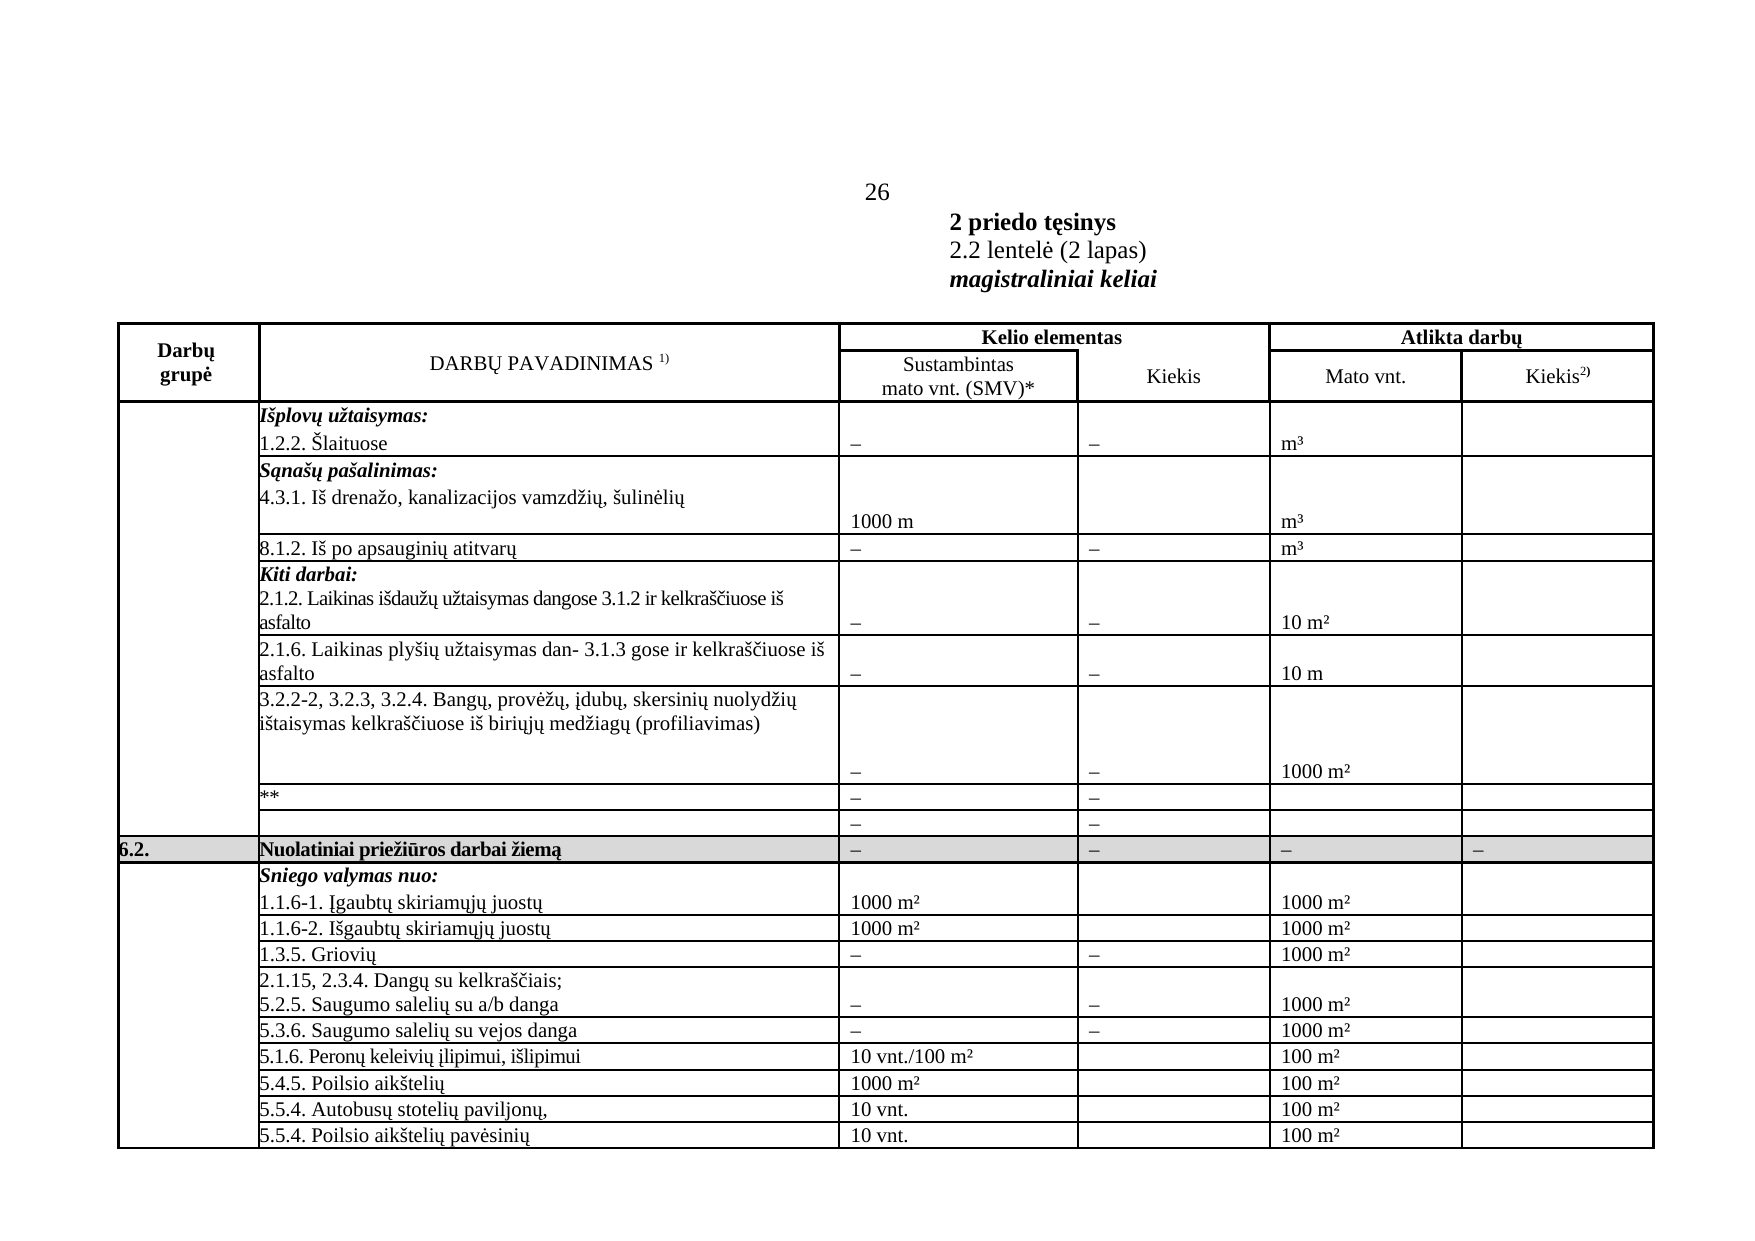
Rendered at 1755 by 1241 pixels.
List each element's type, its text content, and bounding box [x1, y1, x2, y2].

table_cell m³ [1271, 482, 1461, 533]
table_cell 1.1.6-1. Įgaubtų skiriamųjų juostų [260, 888, 838, 914]
table_cell [1079, 562, 1269, 586]
table_cell [1463, 427, 1652, 454]
table_cell [1463, 916, 1652, 940]
table_cell Kiti darbai: [260, 562, 838, 586]
table_cell [1463, 1044, 1652, 1068]
table_cell [260, 811, 838, 835]
table_cell 1.1.6-2. Išgaubtų skiriamųjų juostų [260, 916, 838, 940]
table_cell 1000 m² [1271, 888, 1461, 914]
table_cell – [840, 968, 1077, 1016]
table_cell [1079, 1097, 1269, 1121]
table_cell 2.1.2. Laikinas išdaužų užtaisymas dangose 3.1.2 ir kelkraščiuose iš asfalto [260, 586, 838, 634]
table_cell [120, 560, 258, 586]
text 2.2 lentelė (2 lapas) [118, 235, 1636, 264]
table_cell [1079, 1123, 1269, 1147]
table_cell 3.2.2-2, 3.2.3, 3.2.4. Bangų, provėžų, įdubų, skersinių nuolydžių ištaisymas kelkraščiuose iš biriųjų medžiagų (profiliavimas) [260, 687, 838, 783]
table_cell 1000 m² [1271, 942, 1461, 966]
table_cell 100 m² [1271, 1044, 1461, 1068]
table_cell [1079, 1044, 1269, 1068]
table_cell [1463, 811, 1652, 835]
table_cell 5.1.6. Peronų keleivių įlipimui, išlipimui [260, 1044, 838, 1068]
table_cell [1463, 785, 1652, 809]
table_header Darbų grupė [120, 325, 258, 400]
table_cell Nuolatiniai priežiūros darbai žiemą [260, 837, 838, 861]
table_cell [1463, 1071, 1652, 1094]
table_cell [1463, 687, 1652, 783]
table_cell [1079, 916, 1269, 940]
table_cell – [1079, 942, 1269, 966]
table_cell [840, 562, 1077, 586]
table_cell 2.1.6. Laikinas plyšių užtaisymas dan- 3.1.3 gose ir kelkraščiuose iš asfalto [260, 636, 838, 684]
table_cell Išplovų užtaisymas: [260, 403, 838, 427]
table_cell [1463, 457, 1652, 482]
table_cell Sniego valymas nuo: [260, 864, 838, 887]
table_cell – [840, 837, 1077, 861]
table_header Kelio elementas [841, 325, 1268, 349]
table_cell 1000 m² [1271, 916, 1461, 940]
text 2 priedo tęsinys [118, 207, 1636, 235]
text magistraliniai keliai [118, 264, 1636, 293]
table_cell [1079, 482, 1269, 533]
table_cell [840, 403, 1077, 427]
table_cell [120, 783, 258, 809]
table_cell – [1079, 968, 1269, 1016]
table_cell – [1079, 811, 1269, 835]
table_cell 2.1.15, 2.3.4. Dangų su kelkraščiais; 5.2.5. Saugumo salelių su a/b danga [260, 968, 838, 1016]
table_cell [1079, 403, 1269, 427]
table_cell Sąnašų pašalinimas: [260, 457, 838, 482]
table_cell [1463, 535, 1652, 560]
table_cell 6.2. [120, 837, 258, 861]
table_cell m³ [1271, 535, 1461, 560]
table_cell 1000 m [840, 482, 1077, 533]
table_cell [1463, 942, 1652, 966]
table_cell [1271, 785, 1461, 809]
table_cell – [1079, 1018, 1269, 1042]
table_cell – [840, 586, 1077, 634]
table_cell 1000 m² [1271, 687, 1461, 783]
table_cell [1271, 811, 1461, 835]
table_cell [840, 457, 1077, 482]
table_cell 100 m² [1271, 1071, 1461, 1094]
table_cell [1463, 1018, 1652, 1042]
table_cell Kiekis [1079, 349, 1268, 400]
table_cell – [1079, 427, 1269, 454]
table_cell – [1079, 687, 1269, 783]
table_cell – [840, 811, 1077, 835]
table_cell [1271, 864, 1461, 887]
table_cell 100 m² [1271, 1123, 1461, 1147]
table_cell 10 vnt. [840, 1123, 1077, 1147]
table_cell – [840, 636, 1077, 684]
table_cell [120, 809, 258, 835]
table_cell [1079, 888, 1269, 914]
table_cell 8.1.2. Iš po apsauginių atitvarų [260, 535, 838, 560]
table_cell 1000 m² [840, 888, 1077, 914]
table_cell [1271, 457, 1461, 482]
table_cell [1463, 1123, 1652, 1147]
table_cell 1000 m² [1271, 968, 1461, 1016]
table_cell – [1463, 837, 1652, 861]
table_cell – [1079, 535, 1269, 560]
table_cell m³ [1271, 427, 1461, 454]
table_cell [120, 634, 258, 684]
table_cell – [1079, 785, 1269, 809]
table_cell – [1271, 837, 1461, 861]
table_cell ** [260, 785, 838, 809]
table_cell [120, 403, 258, 560]
table_cell 1.3.5. Griovių [260, 942, 838, 966]
table_cell – [840, 942, 1077, 966]
table_cell 5.5.4. Poilsio aikštelių pavėsinių [260, 1123, 838, 1147]
table_cell 10 m [1271, 636, 1461, 684]
table_cell [1271, 562, 1461, 586]
table_cell 5.3.6. Saugumo salelių su vejos danga [260, 1018, 838, 1042]
table_cell 4.3.1. Iš drenažo, kanalizacijos vamzdžių, šulinėlių [260, 482, 838, 533]
table_cell 5.5.4. Autobusų stotelių paviljonų, [260, 1097, 838, 1121]
table_cell Mato vnt. [1271, 352, 1460, 400]
table_cell – [840, 785, 1077, 809]
table_cell [1463, 586, 1652, 634]
table_cell 1000 m² [840, 1071, 1077, 1094]
table_cell 10 vnt./100 m² [840, 1044, 1077, 1068]
table_cell [1463, 636, 1652, 684]
table_cell Kiekis2) [1463, 352, 1652, 400]
table_header Atlikta darbų [1271, 325, 1652, 349]
table_cell – [1079, 837, 1269, 861]
table_header DARBŲ PAVADINIMAS 1) [261, 325, 838, 400]
table_cell 1000 m² [1271, 1018, 1461, 1042]
table_cell – [840, 1018, 1077, 1042]
table_cell 1.2.2. Šlaituose [260, 427, 838, 454]
table_cell [1271, 403, 1461, 427]
table_cell [1463, 968, 1652, 1016]
table_cell [120, 685, 258, 783]
table_cell [120, 864, 258, 1147]
table_cell [1079, 457, 1269, 482]
table_cell [120, 586, 258, 634]
table_cell [1079, 1071, 1269, 1094]
table_cell 10 m² [1271, 586, 1461, 634]
table_cell – [1079, 586, 1269, 634]
table_cell [1463, 562, 1652, 586]
table_cell 10 vnt. [840, 1097, 1077, 1121]
table_cell 1000 m² [840, 916, 1077, 940]
table_cell 5.4.5. Poilsio aikštelių [260, 1071, 838, 1094]
table_cell Sustambintas mato vnt. (SMV)* [841, 352, 1076, 400]
table_cell [1463, 482, 1652, 533]
table_cell [1463, 1097, 1652, 1121]
table_cell [1463, 403, 1652, 427]
table_cell – [840, 535, 1077, 560]
table_cell – [840, 427, 1077, 454]
table_cell [840, 864, 1077, 887]
table_cell 100 m² [1271, 1097, 1461, 1121]
table_cell – [1079, 636, 1269, 684]
table_cell [1079, 864, 1269, 887]
table_cell – [840, 687, 1077, 783]
table_cell [1463, 864, 1652, 887]
table_cell [1463, 888, 1652, 914]
